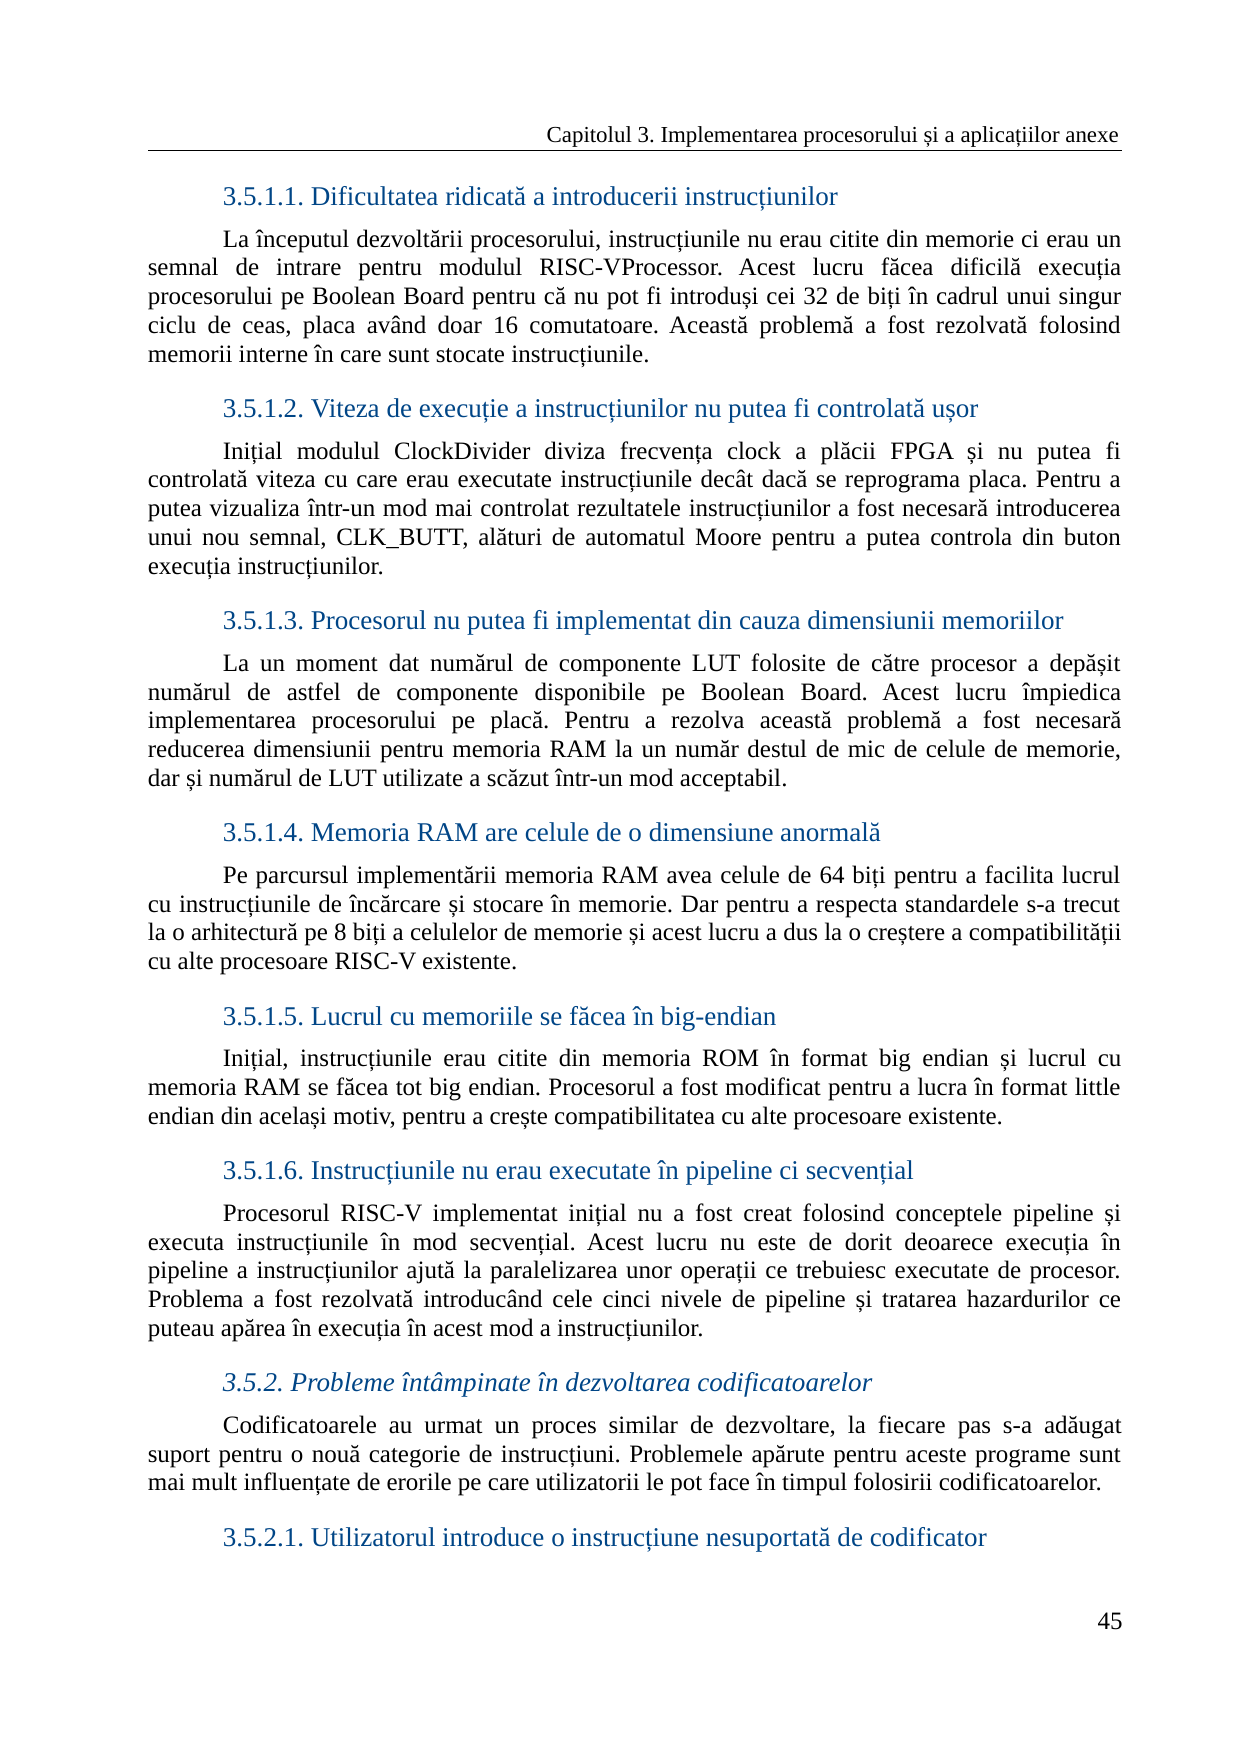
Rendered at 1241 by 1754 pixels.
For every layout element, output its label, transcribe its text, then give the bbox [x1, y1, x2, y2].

text Pe parcursul implementării memoria RAM avea celule de 64 biți pentru a facilita lucrul cu instrucțiunile de încărcare și stocare în memorie. Dar pentru a respecta standardele s-a trecut la o arhitectură pe 8 biți a celulelor de memorie și acest lucru a dus la o creștere a compatibilității cu alte procesoare RISC-V existente. [148, 860, 1122, 975]
subtitle Dificultatea ridicată a introducerii instrucțiunilor [223, 180, 1122, 211]
text La un moment dat numărul de componente LUT folosite de către procesor a depășit numărul de astfel de componente disponibile pe Boolean Board. Acest lucru împiedica implementarea procesorului pe placă. Pentru a rezolva această problemă a fost necesară reducerea dimensiunii pentru memoria RAM la un număr destul de mic de celule de memorie, dar și numărul de LUT utilizate a scăzut într-un mod acceptabil. [148, 648, 1122, 792]
subtitle Procesorul nu putea fi implementat din cauza dimensiunii memoriilor [223, 604, 1122, 636]
text Procesorul RISC-V implementat inițial nu a fost creat folosind conceptele pipeline și executa instrucțiunile în mod secvențial. Acest lucru nu este de dorit deoarece execuția în pipeline a instrucțiunilor ajută la paralelizarea unor operații ce trebuiesc executate de procesor. Problema a fost rezolvată introducând cele cinci nivele de pipeline și tratarea hazardurilor ce puteau apărea în execuția în acest mod a instrucțiunilor. [148, 1198, 1122, 1342]
text Codificatoarele au urmat un proces similar de dezvoltare, la fiecare pas s-a adăugat suport pentru o nouă categorie de instrucțiuni. Problemele apărute pentru aceste programe sunt mai mult influențate de erorile pe care utilizatorii le pot face în timpul folosirii codificatoarelor. [148, 1410, 1122, 1496]
subtitle Memoria RAM are celule de o dimensiune anormală [223, 816, 1122, 848]
text Inițial, instrucțiunile erau citite din memoria ROM în format big endian și lucrul cu memoria RAM se făcea tot big endian. Procesorul a fost modificat pentru a lucra în format little endian din același motiv, pentru a crește compatibilitatea cu alte procesoare existente. [148, 1043, 1122, 1129]
subtitle Instrucțiunile nu erau executate în pipeline ci secvențial [223, 1154, 1122, 1186]
text Inițial modulul ClockDivider diviza frecvența clock a plăcii FPGA și nu putea fi controlată viteza cu care erau executate instrucțiunile decât dacă se reprograma placa. Pentru a putea vizualiza într-un mod mai controlat rezultatele instrucțiunilor a fost necesară introducerea unui nou semnal, CLK_BUTT, alături de automatul Moore pentru a putea controla din buton execuția instrucțiunilor. [148, 436, 1122, 579]
subtitle Probleme întâmpinate în dezvoltarea codificatoarelor [223, 1366, 1122, 1398]
subtitle Viteza de execuție a instrucțiunilor nu putea fi controlată ușor [223, 392, 1122, 423]
subtitle Utilizatorul introduce o instrucțiune nesuportată de codificator [223, 1521, 1122, 1552]
text La începutul dezvoltării procesorului, instrucțiunile nu erau citite din memorie ci erau un semnal de intrare pentru modulul RISC-VProcessor. Acest lucru făcea dificilă execuția procesorului pe Boolean Board pentru că nu pot fi introduși cei 32 de biți în cadrul unui singur ciclu de ceas, placa având doar 16 comutatoare. Această problemă a fost rezolvată folosind memorii interne în care sunt stocate instrucțiunile. [148, 224, 1122, 367]
subtitle Lucrul cu memoriile se făcea în big-endian [223, 1000, 1122, 1031]
